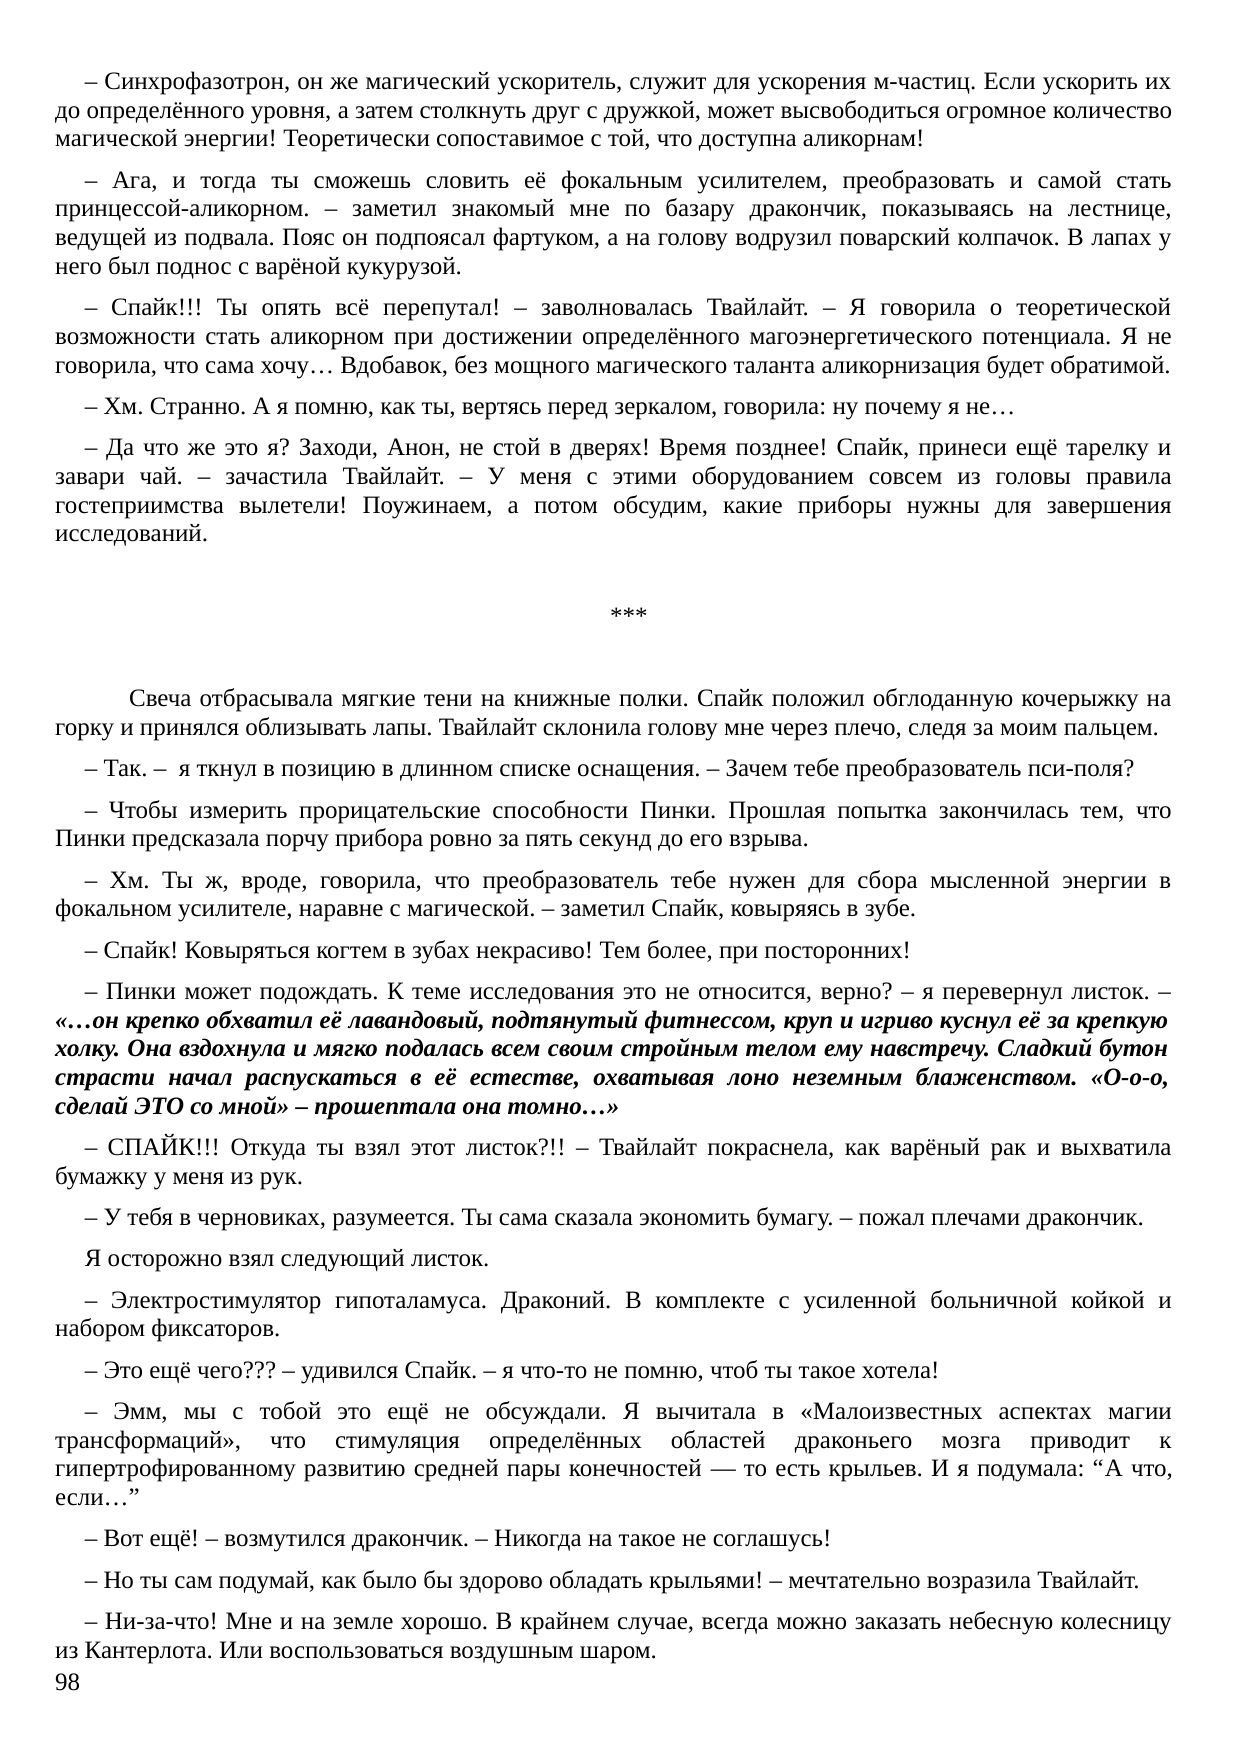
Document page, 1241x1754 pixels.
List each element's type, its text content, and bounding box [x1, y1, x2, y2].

text Я осторожно взял следующий листок. [55, 1243, 1173, 1272]
text – Ага, и тогда ты сможешь словить её фокальным усилителем, преобразовать и самой стать принцессой-аликорном. – заметил знакомый мне по базару дракончик, показываясь на лестнице, ведущей из подвала. Пояс он подпоясал фартуком, а на голову водрузил поварский колпачок. В лапах у него был поднос с варёной кукурузой. [55, 165, 1173, 280]
text – Так. – я ткнул в позицию в длинном списке оснащения. – Зачем тебе преобразователь пси-поля? [55, 753, 1173, 782]
text – Хм. Странно. А я помню, как ты, вертясь перед зеркалом, говорила: ну почему я не… [55, 391, 1173, 420]
text *** [55, 601, 1173, 630]
text – Хм. Ты ж, вроде, говорила, что преобразователь тебе нужен для сбора мысленной энергии в фокальном усилителе, наравне с магической. – заметил Спайк, ковыряясь в зубе. [55, 865, 1173, 922]
text – Но ты сам подумай, как было бы здорово обладать крыльями! – мечтательно возразила Твайлайт. [55, 1565, 1173, 1593]
text Свеча отбрасывала мягкие тени на книжные полки. Спайк положил обглоданную кочерыжку на горку и принялся облизывать лапы. Твайлайт склонила голову мне через плечо, следя за моим пальцем. [55, 683, 1173, 741]
text – Спайк!!! Ты опять всё перепутал! – заволновалась Твайлайт. – Я говорила о теоретической возможности стать аликорном при достижении определённого магоэнергетического потенциала. Я не говорила, что сама хочу… Вдобавок, без мощного магического таланта аликорнизация будет обратимой. [55, 292, 1173, 378]
text – Спайк! Ковыряться когтем в зубах некрасиво! Тем более, при посторонних! [55, 935, 1173, 963]
text – Электростимулятор гипоталамуса. Драконий. В комплекте с усиленной больничной койкой и набором фиксаторов. [55, 1285, 1173, 1342]
text – Вот ещё! – возмутился дракончик. – Никогда на такое не соглашусь! [55, 1523, 1173, 1552]
text – Пинки может подождать. К теме исследования это не относится, верно? – я перевернул листок. – «…он крепко обхватил её лавандовый, подтянутый фитнессом, круп и игриво куснул её за крепкую холку. Она вздохнула и мягко подалась всем своим стройным телом ему навстречу. Сладкий бутон страсти начал распускаться в её естестве, охватывая лоно неземным блаженством. «О-о-о, сделай ЭТО со мной» – прошептала она томно…» [55, 976, 1173, 1120]
text – Это ещё чего??? – удивился Спайк. – я что-то не помню, чтоб ты такое хотела! [55, 1355, 1173, 1383]
text – Да что же это я? Заходи, Анон, не стой в дверях! Время позднее! Спайк, принеси ещё тарелку и завари чай. – зачастила Твайлайт. – У меня с этими оборудованием совсем из головы правила гостеприимства вылетели! Поужинаем, а потом обсудим, какие приборы нужны для завершения исследований. [55, 432, 1173, 547]
text – Чтобы измерить прорицательские способности Пинки. Прошлая попытка закончилась тем, что Пинки предсказала порчу прибора ровно за пять секунд до его взрыва. [55, 795, 1173, 852]
text – У тебя в черновиках, разумеется. Ты сама сказала экономить бумагу. – пожал плечами дракончик. [55, 1202, 1173, 1231]
text – Ни-за-что! Мне и на земле хорошо. В крайнем случае, всегда можно заказать небесную колесницу из Кантерлота. Или воспользоваться воздушным шаром. [55, 1606, 1173, 1663]
text – СПАЙК!!! Откуда ты взял этот листок?!! – Твайлайт покраснела, как варёный рак и выхватила бумажку у меня из рук. [55, 1132, 1173, 1190]
text – Эмм, мы с тобой это ещё не обсуждали. Я вычитала в «Малоизвестных аспектах магии трансформаций», что стимуляция определённых областей драконьего мозга приводит к гипертрофированному развитию средней пары конечностей — то есть крыльев. И я подумала: “А что, если…” [55, 1396, 1173, 1511]
text – Синхрофазотрон, он же магический ускоритель, служит для ускорения м-частиц. Если ускорить их до определённого уровня, а затем столкнуть друг с дружкой, может высвободиться огромное количество магической энергии! Теоретически сопоставимое с той, что доступна аликорнам! [55, 66, 1173, 152]
